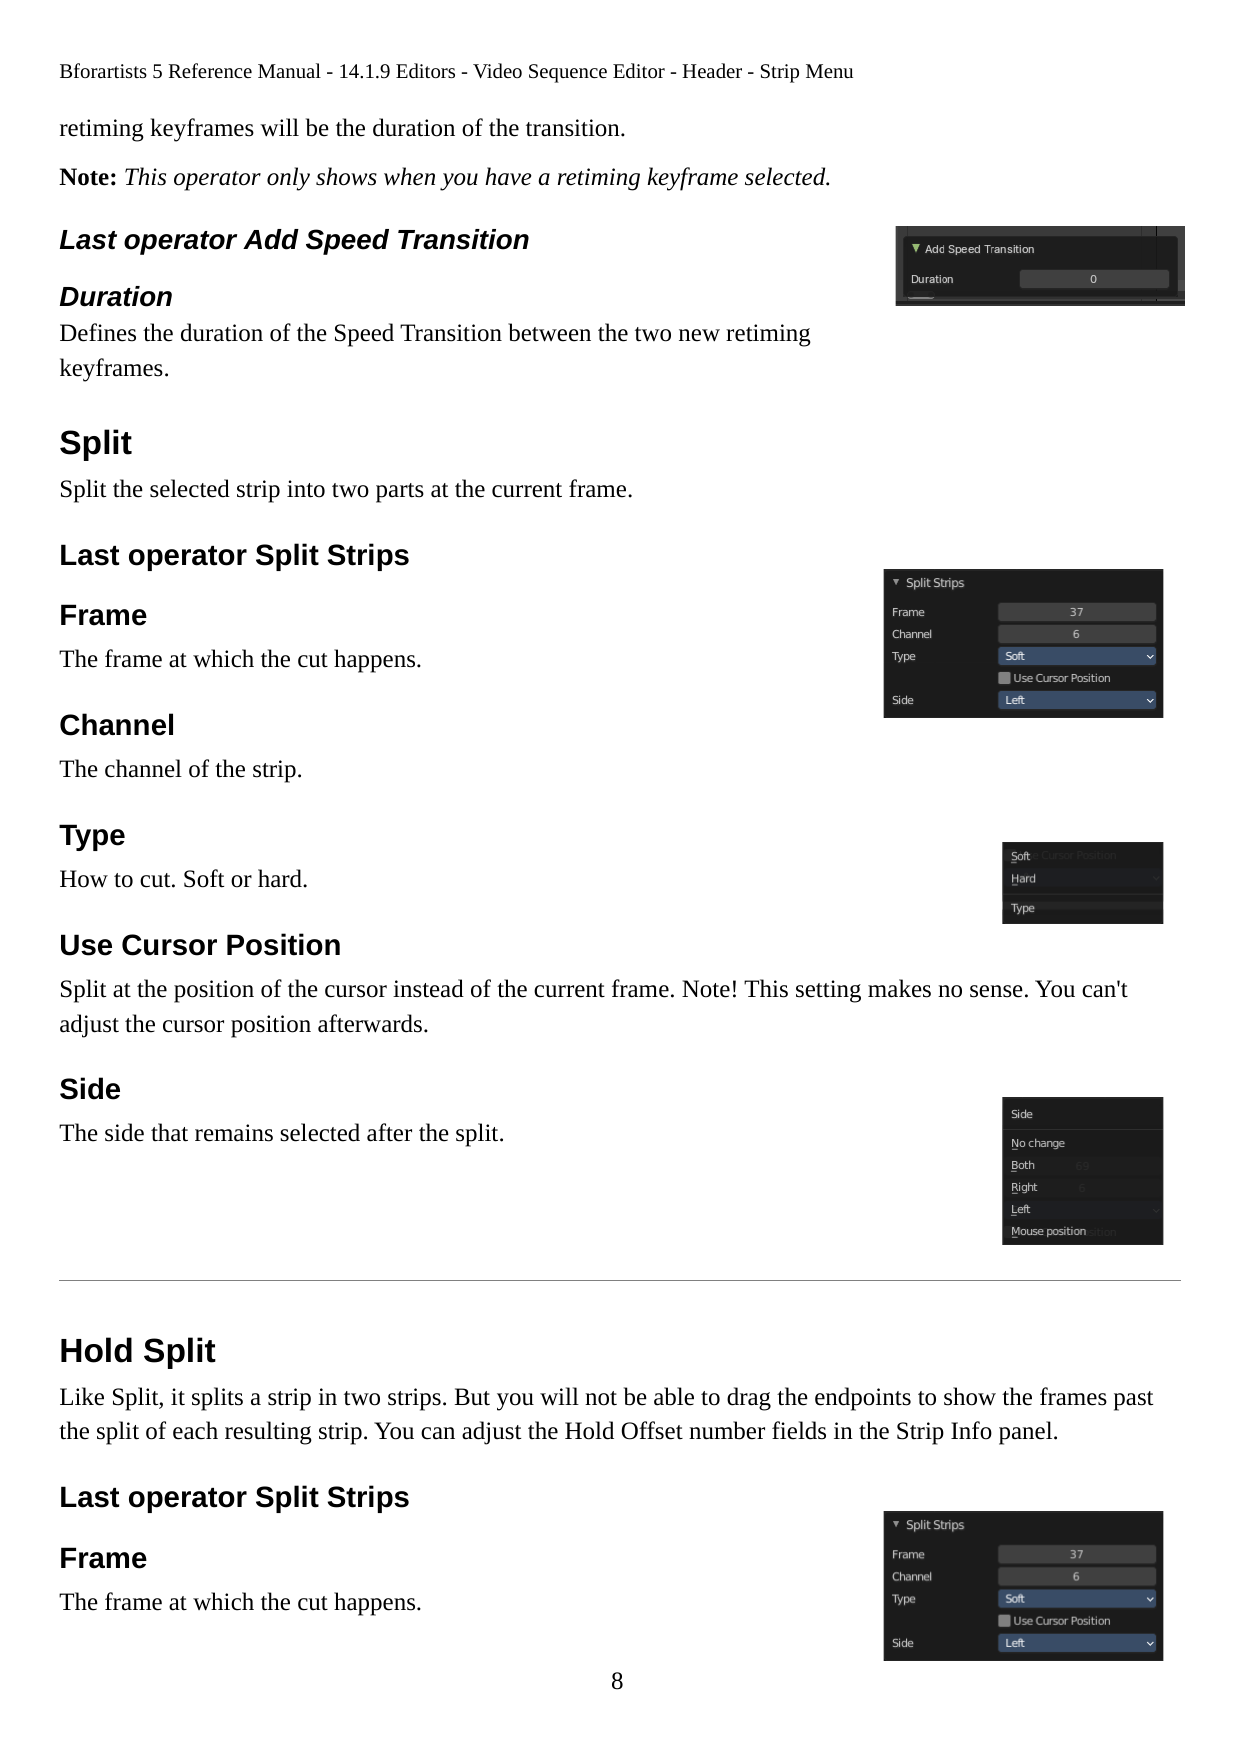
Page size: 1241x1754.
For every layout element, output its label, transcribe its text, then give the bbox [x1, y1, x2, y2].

subtitle [1164, 1541, 1181, 1574]
subtitle Last operator Split Strips [59, 1480, 1181, 1514]
subtitle Hold Split [59, 1331, 1181, 1369]
subtitle Duration [59, 280, 1181, 312]
subtitle Frame [59, 1541, 883, 1574]
text The frame at which the cut happens. [59, 1587, 883, 1616]
text Defines the duration of the Speed Transition between the two new retiming keyframes. [59, 318, 1181, 381]
text The frame at which the cut happens. [59, 644, 883, 673]
picture [895, 226, 1185, 306]
subtitle Channel [59, 708, 1181, 742]
text The side that remains selected after the split. [59, 1118, 1002, 1147]
subtitle [1164, 598, 1181, 632]
text Like Split, it splits a strip in two strips. But you will not be able to drag the endpoints to show the frames past the split of each resulting strip. You can adjust the Hold Offset number fields in the Strip Info panel. [59, 1382, 1181, 1445]
subtitle Last operator Add Speed Transition [59, 223, 1181, 255]
picture [883, 569, 1164, 718]
subtitle Frame [59, 598, 883, 632]
subtitle Split [59, 423, 1181, 461]
subtitle Type [59, 818, 1181, 852]
text Note: This operator only shows when you have a retiming keyframe selected. [59, 162, 1181, 190]
subtitle Side [59, 1072, 1181, 1106]
text Split the selected strip into two parts at the current frame. [59, 474, 1181, 502]
text How to cut. Soft or hard. [59, 864, 1002, 893]
picture [1002, 842, 1164, 924]
subtitle Use Cursor Position [59, 928, 1181, 962]
text retiming keyframes will be the duration of the transition. [59, 113, 1181, 141]
picture [883, 1511, 1164, 1661]
picture [1002, 1097, 1164, 1245]
text Split at the position of the cursor instead of the current frame. Note! This setting makes no sense. You can't adjust the cursor position afterwards. [59, 974, 1181, 1037]
text The channel of the strip. [59, 754, 1181, 783]
subtitle Last operator Split Strips [59, 537, 1181, 571]
